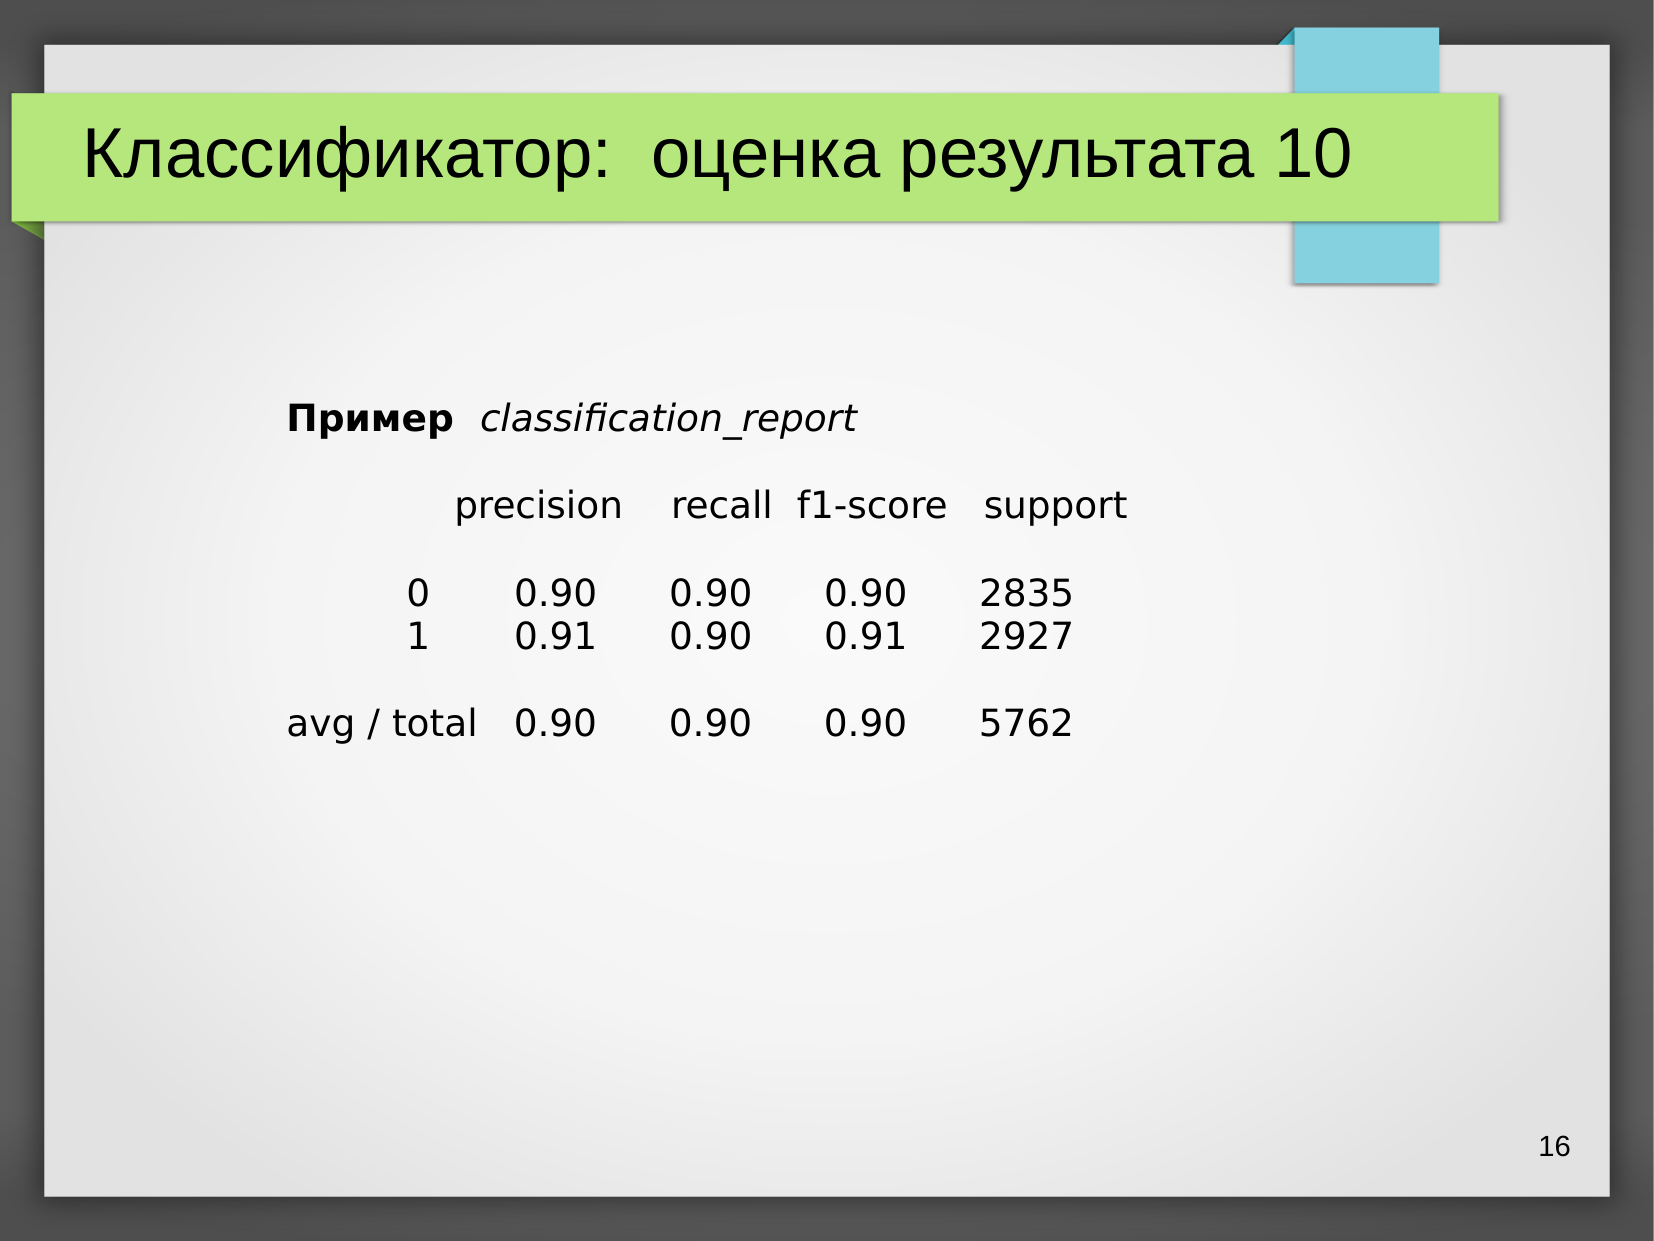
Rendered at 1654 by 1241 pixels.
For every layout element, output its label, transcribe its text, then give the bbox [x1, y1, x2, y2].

picture [0, 0, 1654, 1241]
title Классификатор: оценка результата 10 [82, 49, 1571, 257]
text_box Пример classification_report precision recall f1-score support 0 0.90 0.90 0.90 2835 1 0.91 0.90 0.91 2927 avg / total 0.90 0.90 0.90 5762 [271, 389, 1371, 969]
